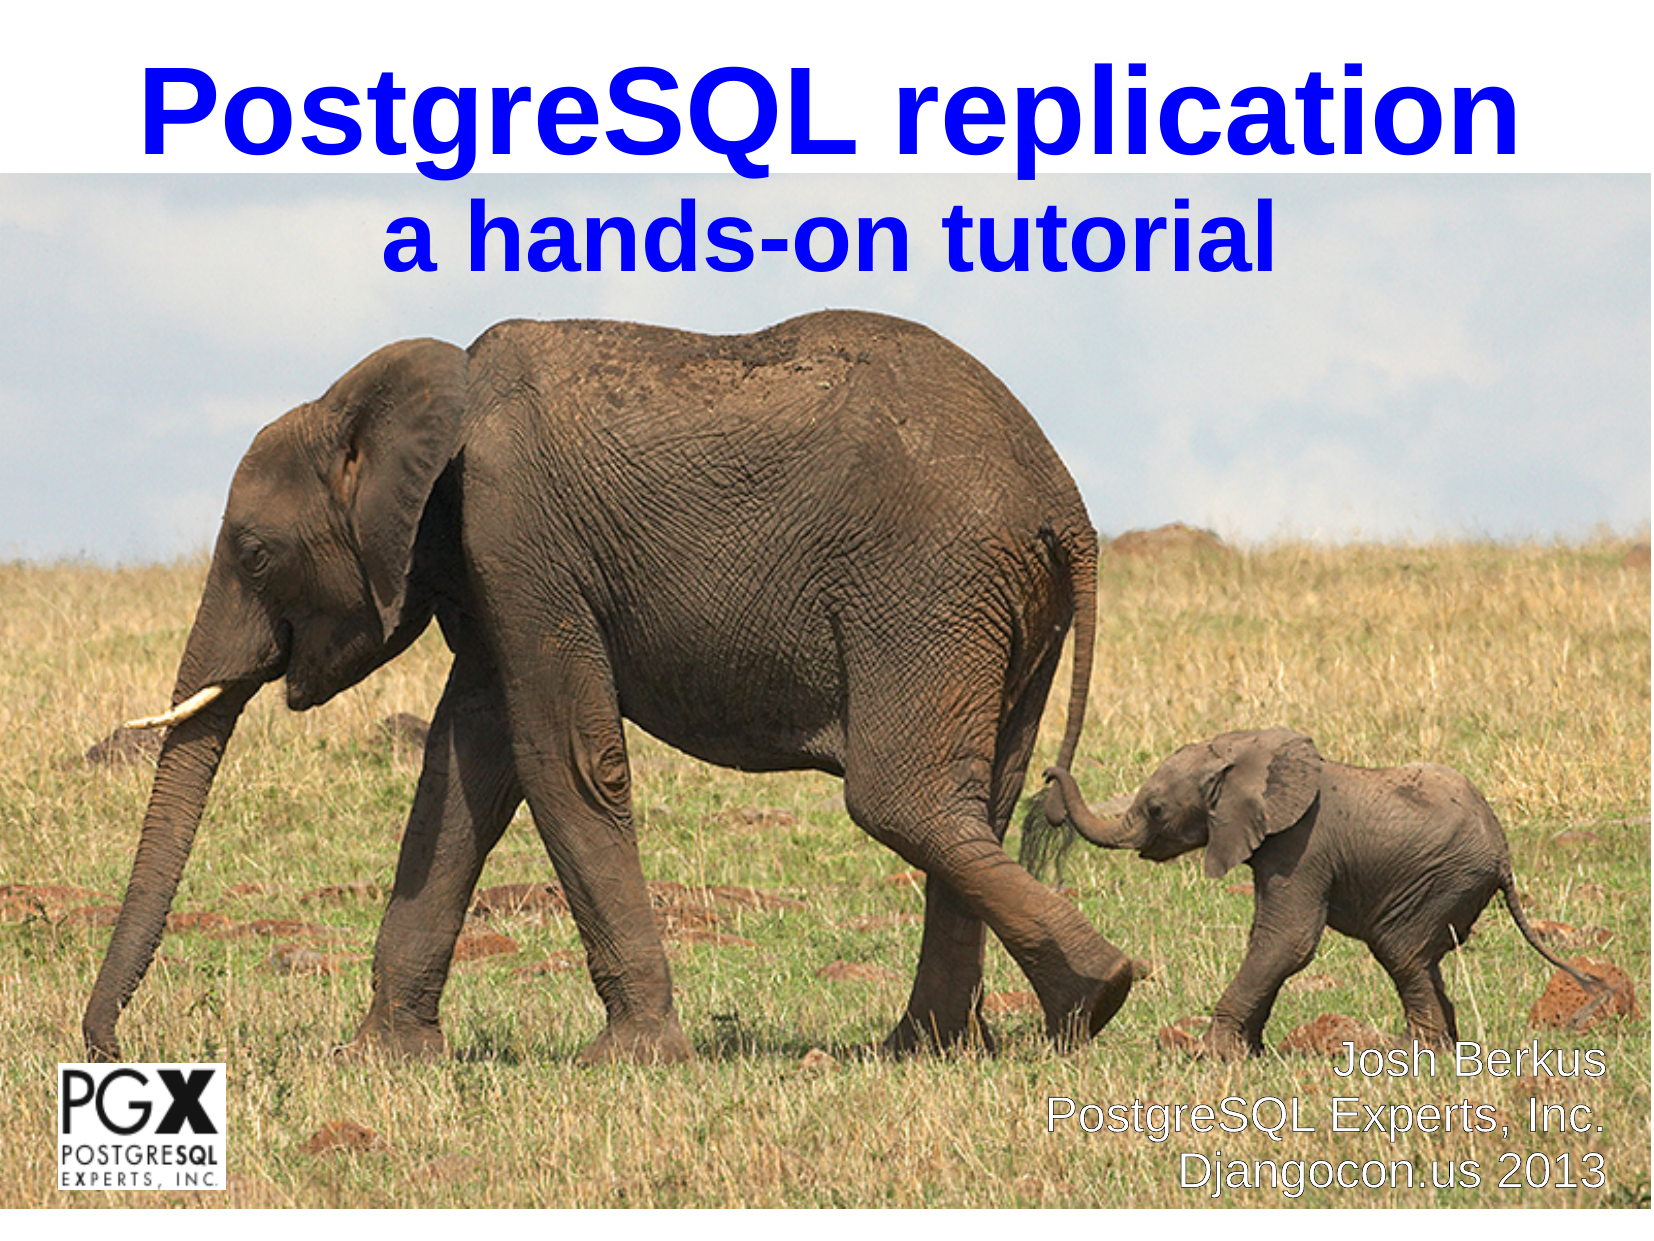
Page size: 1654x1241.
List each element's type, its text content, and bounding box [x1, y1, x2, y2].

title PostgreSQL replication a hands-on tutorial [86, 41, 1576, 293]
text_box Josh Berkus PostgreSQL Experts, Inc. Djangocon.us 2013 [828, 1023, 1623, 1206]
picture [0, 173, 1651, 1210]
